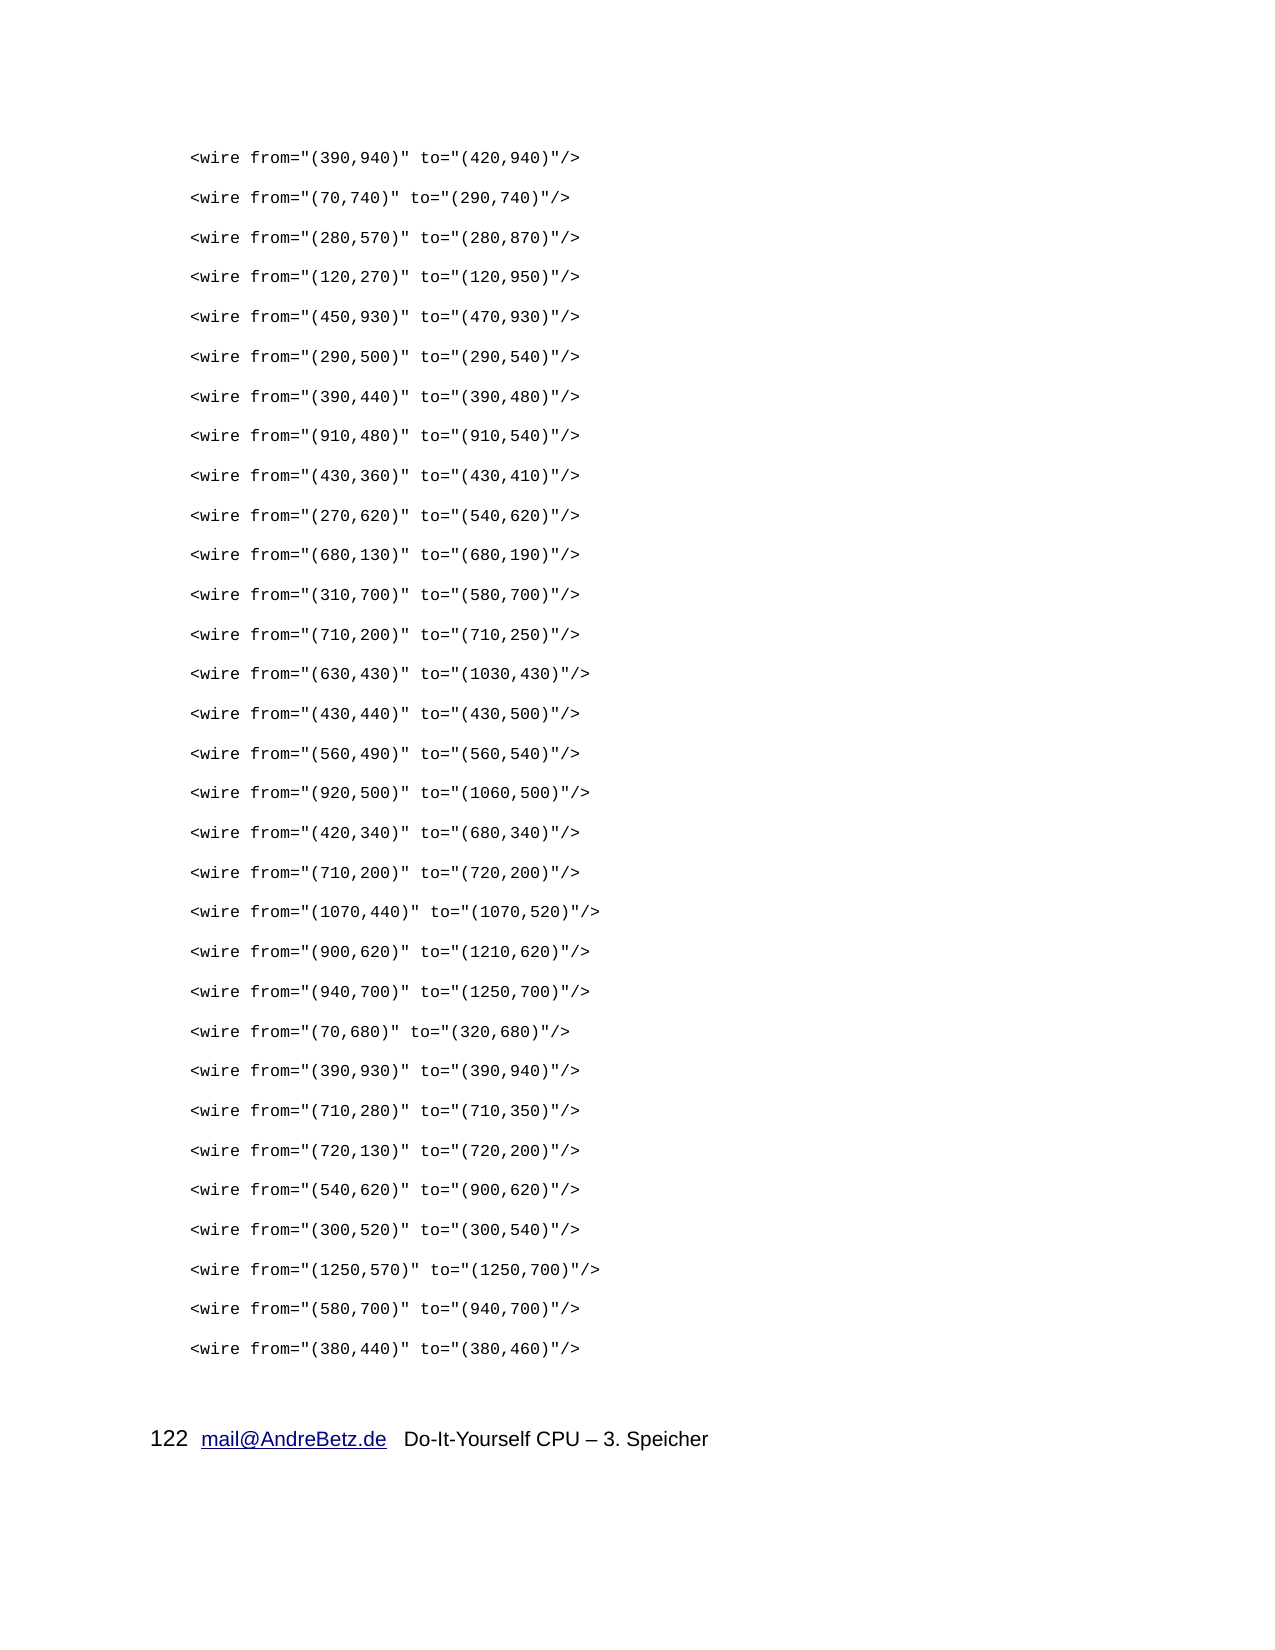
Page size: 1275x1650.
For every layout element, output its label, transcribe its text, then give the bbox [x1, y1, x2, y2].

text <wire from="(710,280)" to="(710,350)"/> [150, 1102, 1125, 1121]
text <wire from="(270,620)" to="(540,620)"/> [150, 507, 1125, 526]
text <wire from="(380,440)" to="(380,460)"/> [150, 1341, 1125, 1359]
text <wire from="(720,130)" to="(720,200)"/> [150, 1142, 1125, 1161]
text <wire from="(430,360)" to="(430,410)"/> [150, 467, 1125, 486]
text <wire from="(120,270)" to="(120,950)"/> [150, 269, 1125, 288]
text <wire from="(420,340)" to="(680,340)"/> [150, 825, 1125, 843]
text <wire from="(900,620)" to="(1210,620)"/> [150, 944, 1125, 963]
text <wire from="(70,740)" to="(290,740)"/> [150, 190, 1125, 208]
text <wire from="(630,430)" to="(1030,430)"/> [150, 666, 1125, 685]
text <wire from="(680,130)" to="(680,190)"/> [150, 547, 1125, 566]
text <wire from="(540,620)" to="(900,620)"/> [150, 1182, 1125, 1201]
text <wire from="(450,930)" to="(470,930)"/> [150, 309, 1125, 328]
text <wire from="(580,700)" to="(940,700)"/> [150, 1301, 1125, 1320]
text <wire from="(310,700)" to="(580,700)"/> [150, 587, 1125, 605]
text <wire from="(710,200)" to="(720,200)"/> [150, 864, 1125, 883]
text <wire from="(560,490)" to="(560,540)"/> [150, 745, 1125, 764]
text <wire from="(280,570)" to="(280,870)"/> [150, 229, 1125, 248]
text <wire from="(390,930)" to="(390,940)"/> [150, 1063, 1125, 1082]
text <wire from="(290,500)" to="(290,540)"/> [150, 348, 1125, 367]
text <wire from="(300,520)" to="(300,540)"/> [150, 1222, 1125, 1240]
text <wire from="(1250,570)" to="(1250,700)"/> [150, 1261, 1125, 1280]
text <wire from="(430,440)" to="(430,500)"/> [150, 706, 1125, 724]
text <wire from="(390,940)" to="(420,940)"/> [150, 150, 1125, 169]
text <wire from="(1070,440)" to="(1070,520)"/> [150, 904, 1125, 923]
text <wire from="(940,700)" to="(1250,700)"/> [150, 983, 1125, 1002]
text <wire from="(910,480)" to="(910,540)"/> [150, 428, 1125, 447]
text <wire from="(710,200)" to="(710,250)"/> [150, 626, 1125, 645]
text <wire from="(390,440)" to="(390,480)"/> [150, 388, 1125, 407]
text <wire from="(70,680)" to="(320,680)"/> [150, 1023, 1125, 1042]
text <wire from="(920,500)" to="(1060,500)"/> [150, 785, 1125, 804]
